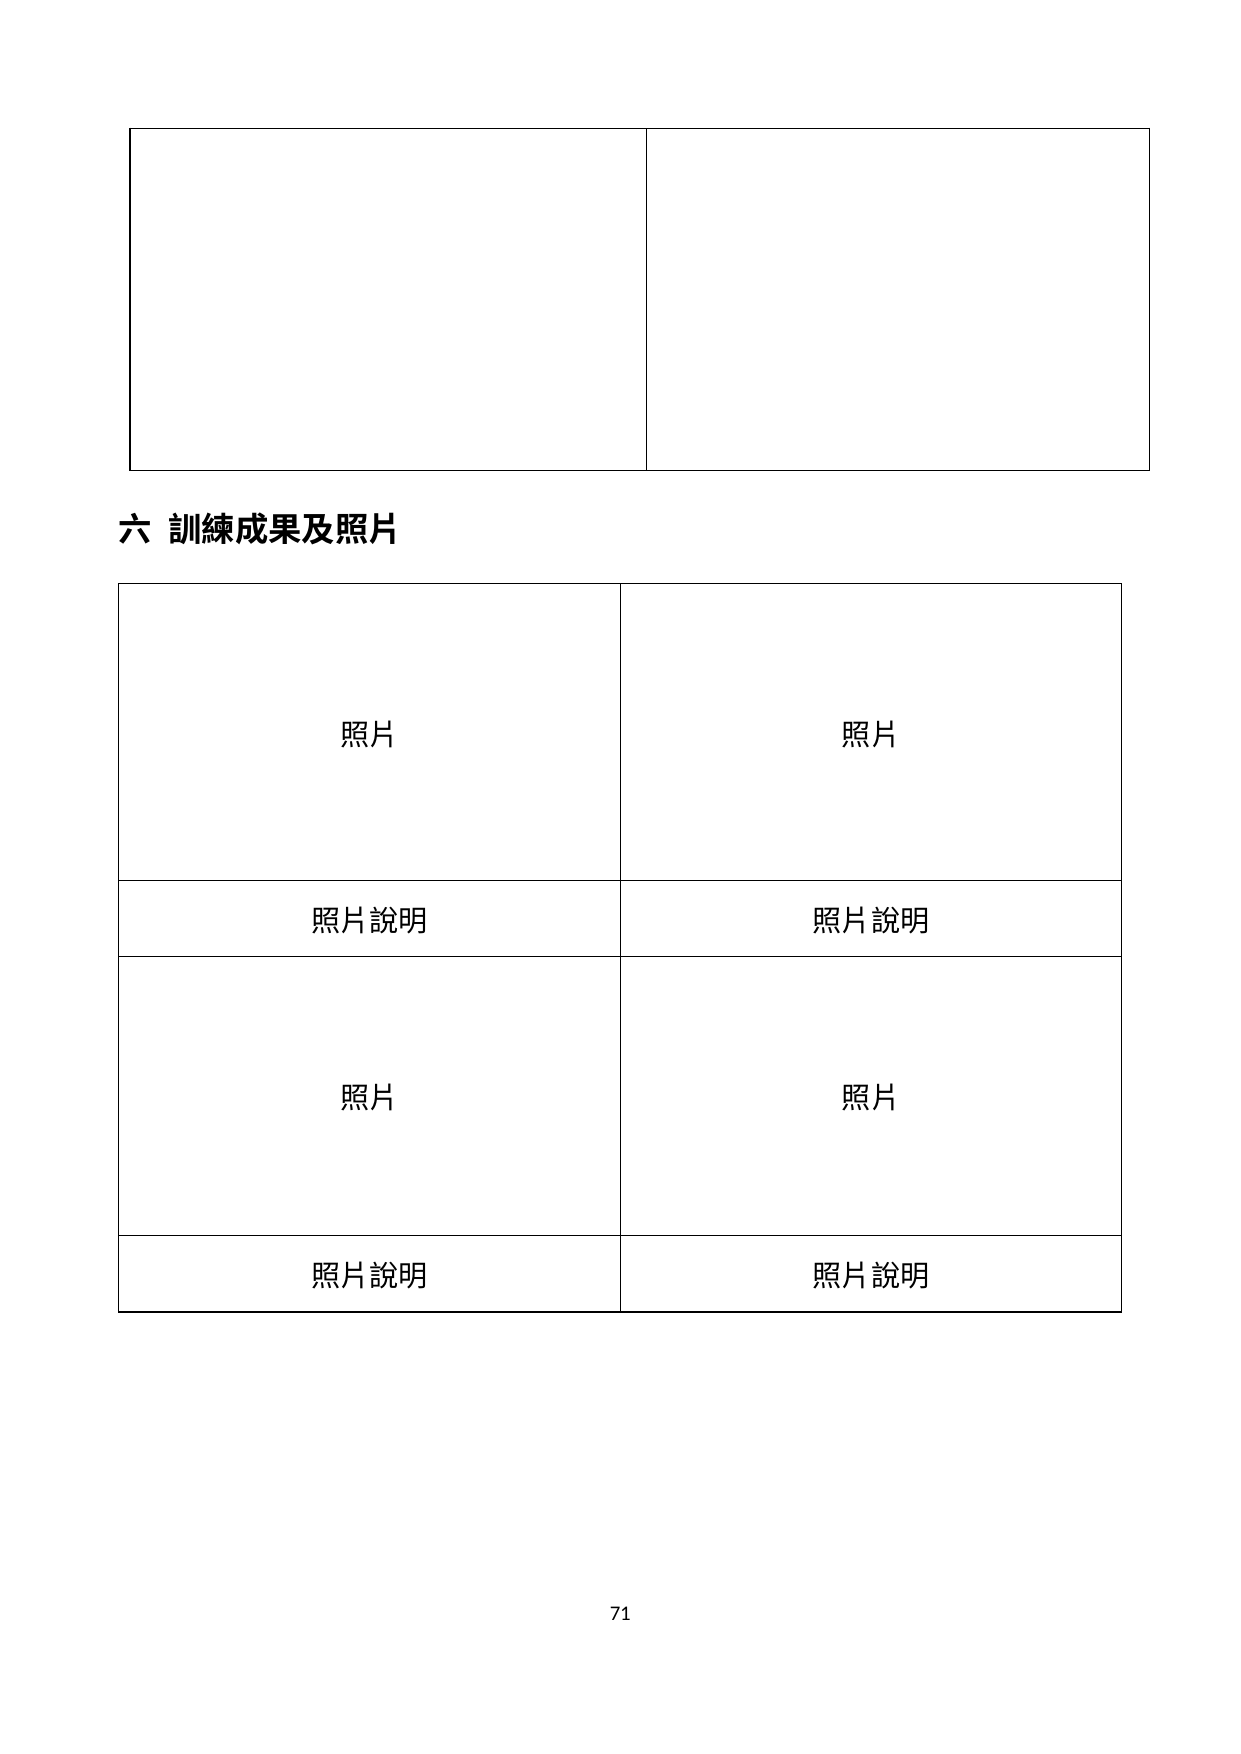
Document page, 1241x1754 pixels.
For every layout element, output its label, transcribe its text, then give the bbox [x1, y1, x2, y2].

table_cell 照片 [119, 957, 620, 1235]
table_cell 照片說明 [621, 1236, 1121, 1311]
table_cell 照片說明 [119, 1236, 620, 1311]
table_header 照片 [621, 584, 1121, 880]
table_cell [647, 129, 1149, 470]
table_header 照片 [119, 584, 620, 880]
list 訓練成果及照片 [118, 489, 1122, 564]
table_cell 照片說明 [621, 881, 1121, 956]
table_cell 照片說明 [119, 881, 620, 956]
table_cell 照片 [621, 957, 1121, 1235]
table_cell [131, 129, 646, 470]
